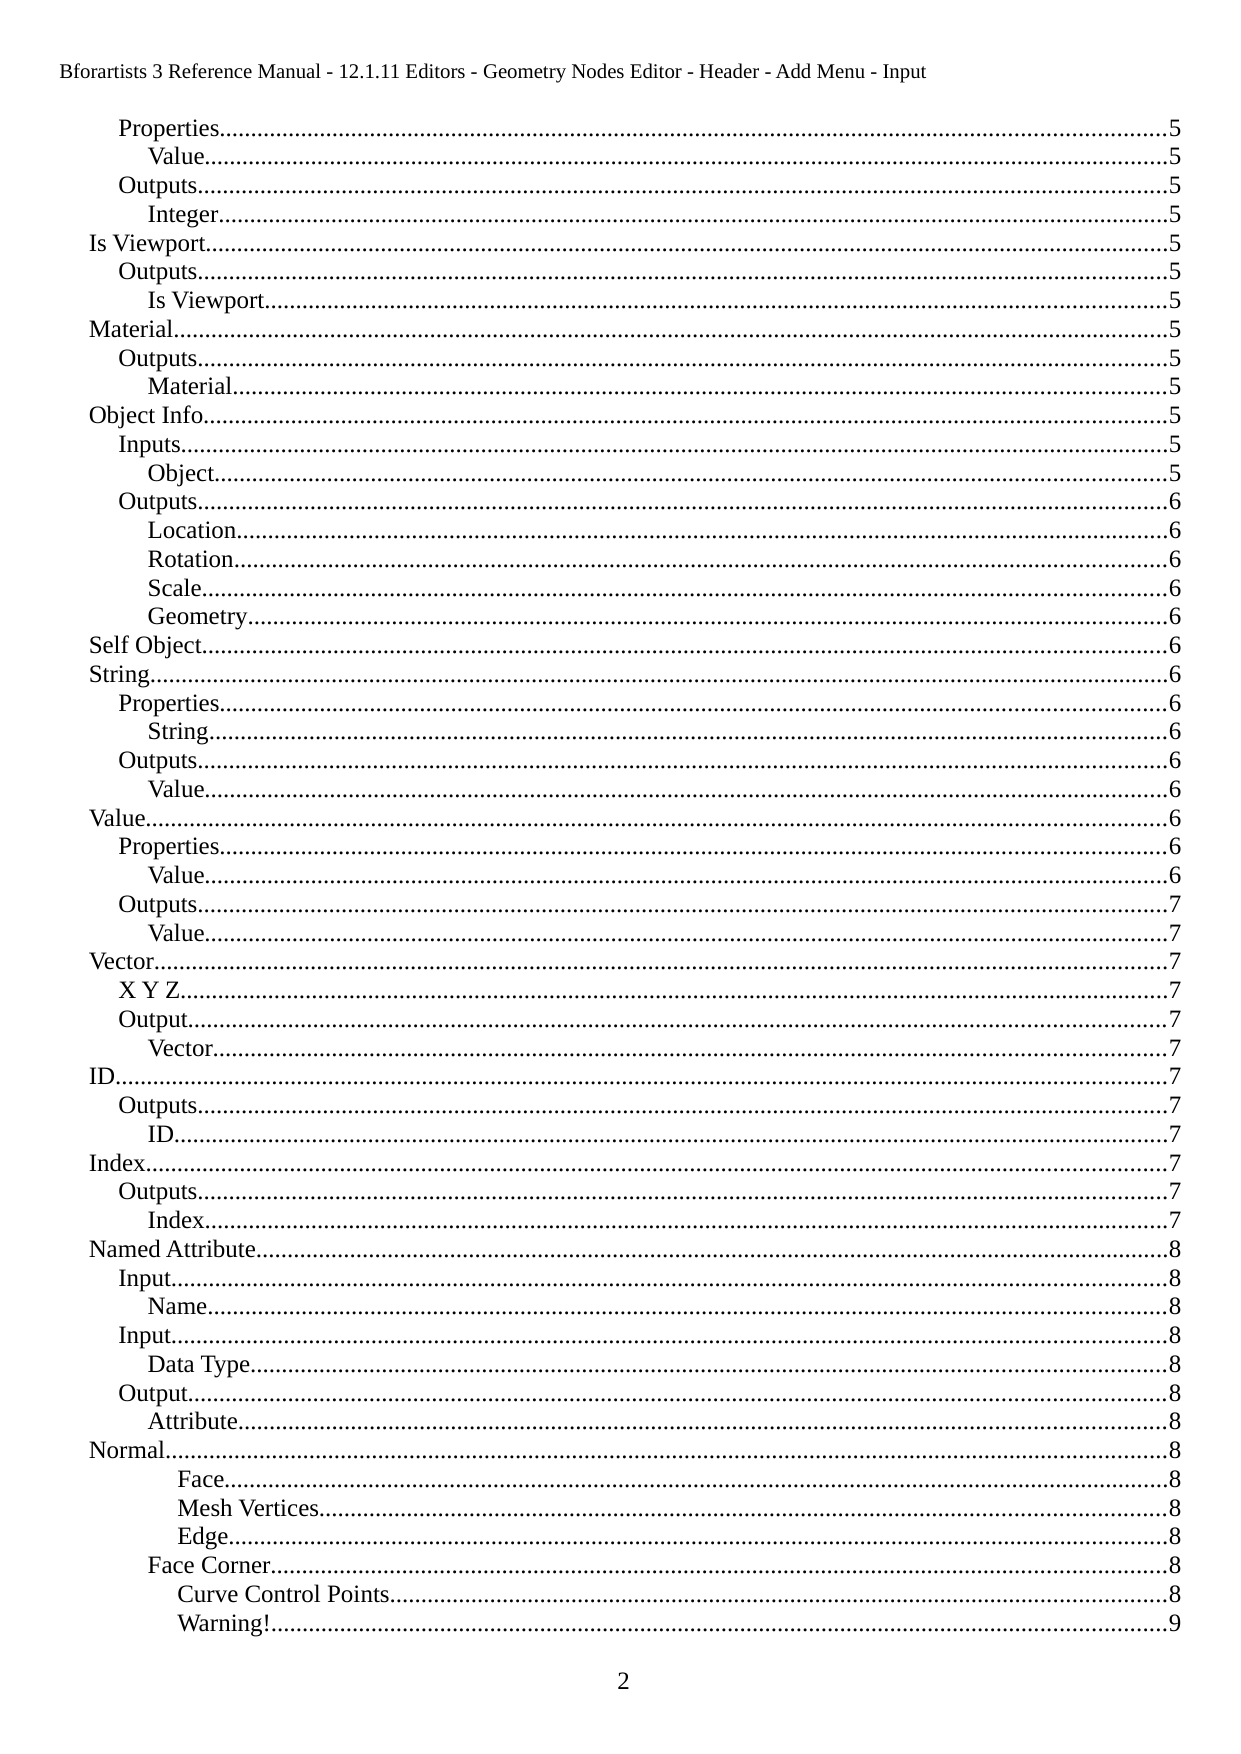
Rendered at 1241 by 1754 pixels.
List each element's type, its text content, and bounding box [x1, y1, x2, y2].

text Outputs 7 [118, 1176, 1181, 1205]
text Edge 8 [177, 1521, 1181, 1550]
text Is Viewport 5 [147, 285, 1181, 314]
text Index 7 [88, 1148, 1181, 1176]
text Is Viewport 5 [88, 228, 1181, 256]
text Value 6 [147, 774, 1181, 803]
text Outputs 6 [118, 486, 1181, 515]
text Inputs 5 [118, 429, 1181, 458]
text Attribute 8 [147, 1406, 1181, 1435]
text Input 8 [118, 1320, 1181, 1349]
text Scale 6 [147, 573, 1181, 601]
text Material 5 [147, 371, 1181, 400]
text Index 7 [147, 1205, 1181, 1234]
text Location 6 [147, 515, 1181, 544]
text Outputs 5 [118, 256, 1181, 285]
text Properties 5 [118, 113, 1181, 141]
text Outputs 6 [118, 745, 1181, 774]
text Curve Control Points 8 [177, 1579, 1181, 1608]
text Data Type 8 [147, 1349, 1181, 1378]
text Face 8 [177, 1464, 1181, 1493]
text X Y Z 7 [118, 975, 1181, 1004]
text Normal 8 [88, 1435, 1181, 1464]
text Output 8 [118, 1378, 1181, 1406]
text Self Object 6 [88, 630, 1181, 659]
text Output 7 [118, 1004, 1181, 1033]
text Value 6 [88, 803, 1181, 831]
text String 6 [88, 659, 1181, 688]
text Value 6 [147, 860, 1181, 889]
text Properties 6 [118, 688, 1181, 716]
text Value 7 [147, 918, 1181, 946]
text Object Info 5 [88, 400, 1181, 429]
text Rotation 6 [147, 544, 1181, 573]
text Material 5 [88, 314, 1181, 343]
text Outputs 5 [118, 170, 1181, 199]
text Object 5 [147, 458, 1181, 486]
text Outputs 7 [118, 889, 1181, 918]
text Named Attribute 8 [88, 1234, 1181, 1263]
text Properties 6 [118, 831, 1181, 860]
text Face Corner 8 [147, 1550, 1181, 1579]
text Outputs 7 [118, 1090, 1181, 1119]
text ID 7 [147, 1119, 1181, 1148]
text ID 7 [88, 1061, 1181, 1090]
text Vector 7 [147, 1033, 1181, 1061]
text Outputs 5 [118, 343, 1181, 371]
text Input 8 [118, 1263, 1181, 1291]
text Vector 7 [88, 946, 1181, 975]
text Geometry 6 [147, 601, 1181, 630]
text String 6 [147, 716, 1181, 745]
text Mesh Vertices 8 [177, 1493, 1181, 1521]
text Name 8 [147, 1291, 1181, 1320]
text Integer 5 [147, 199, 1181, 228]
text Warning! 9 [177, 1608, 1181, 1636]
text Value 5 [147, 141, 1181, 170]
